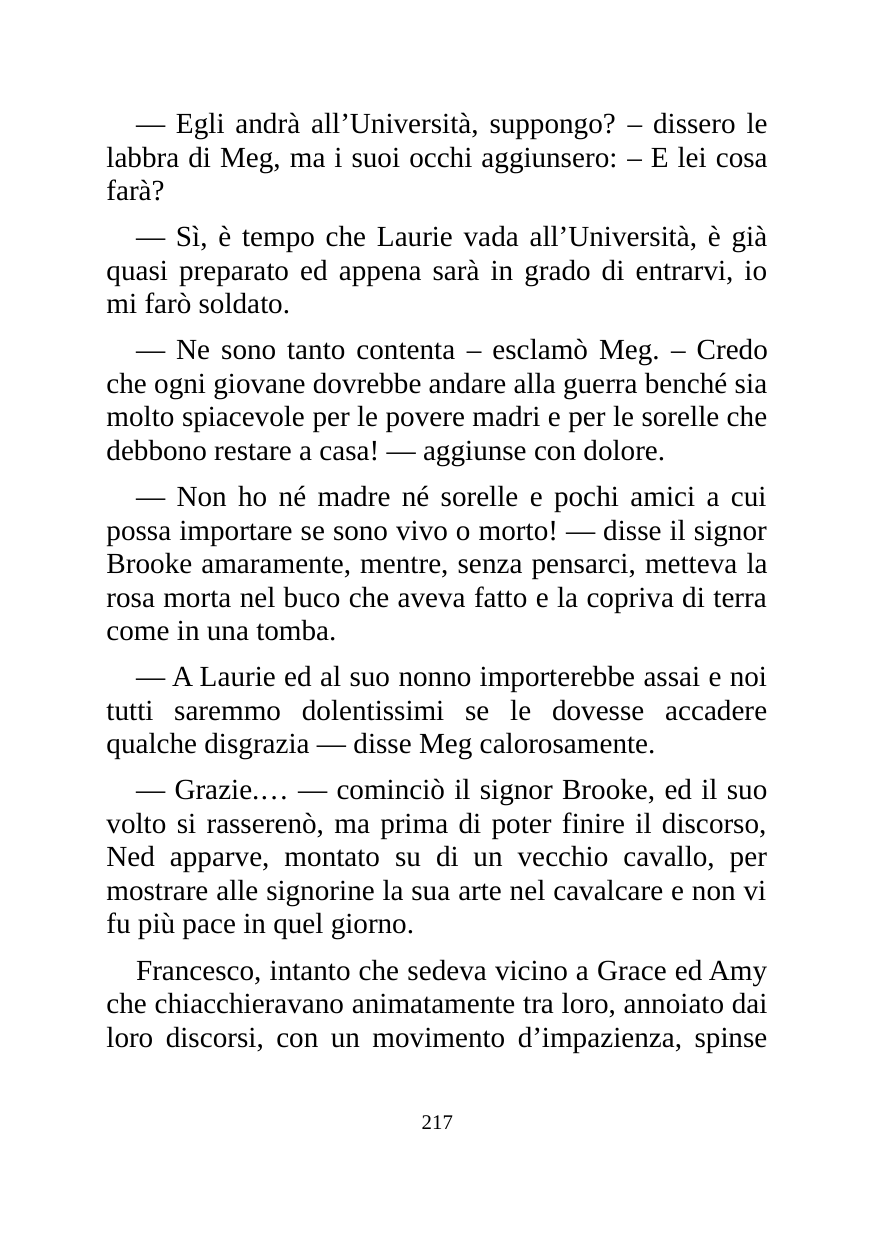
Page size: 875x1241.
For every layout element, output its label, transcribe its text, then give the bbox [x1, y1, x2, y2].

text Francesco, intanto che sedeva vicino a Grace ed Amy che chiacchieravano animatamente tra loro, annoiato dai loro discorsi, con un movimento d’impazienza, spinse [106, 953, 768, 1053]
text — Non ho né madre né sorelle e pochi amici a cui possa importare se sono vivo o morto! — disse il signor Brooke amaramente, mentre, senza pensarci, metteva la rosa morta nel buco che aveva fatto e la copriva di terra come in una tomba. [106, 479, 768, 647]
text — Grazie.… — cominciò il signor Brooke, ed il suo volto si rasserenò, ma prima di poter finire il discorso, Ned apparve, montato su di un vecchio cavallo, per mostrare alle signorine la sua arte nel cavalcare e non vi fu più pace in quel giorno. [106, 772, 768, 940]
text — Ne sono tanto contenta – esclamò Meg. – Credo che ogni giovane dovrebbe andare alla guerra benché sia molto spiacevole per le povere madri e per le sorelle che debbono restare a casa! — aggiunse con dolore. [106, 332, 768, 467]
text — Sì, è tempo che Laurie vada all’Università, è già quasi preparato ed appena sarà in grado di entrarvi, io mi farò soldato. [106, 219, 768, 320]
text — Egli andrà all’Università, suppongo? – dissero le labbra di Meg, ma i suoi occhi aggiunsero: – E lei cosa farà? [106, 106, 768, 207]
text — A Laurie ed al suo nonno importerebbe assai e noi tutti saremmo dolentissimi se le dovesse accadere qualche disgrazia — disse Meg calorosamente. [106, 659, 768, 760]
